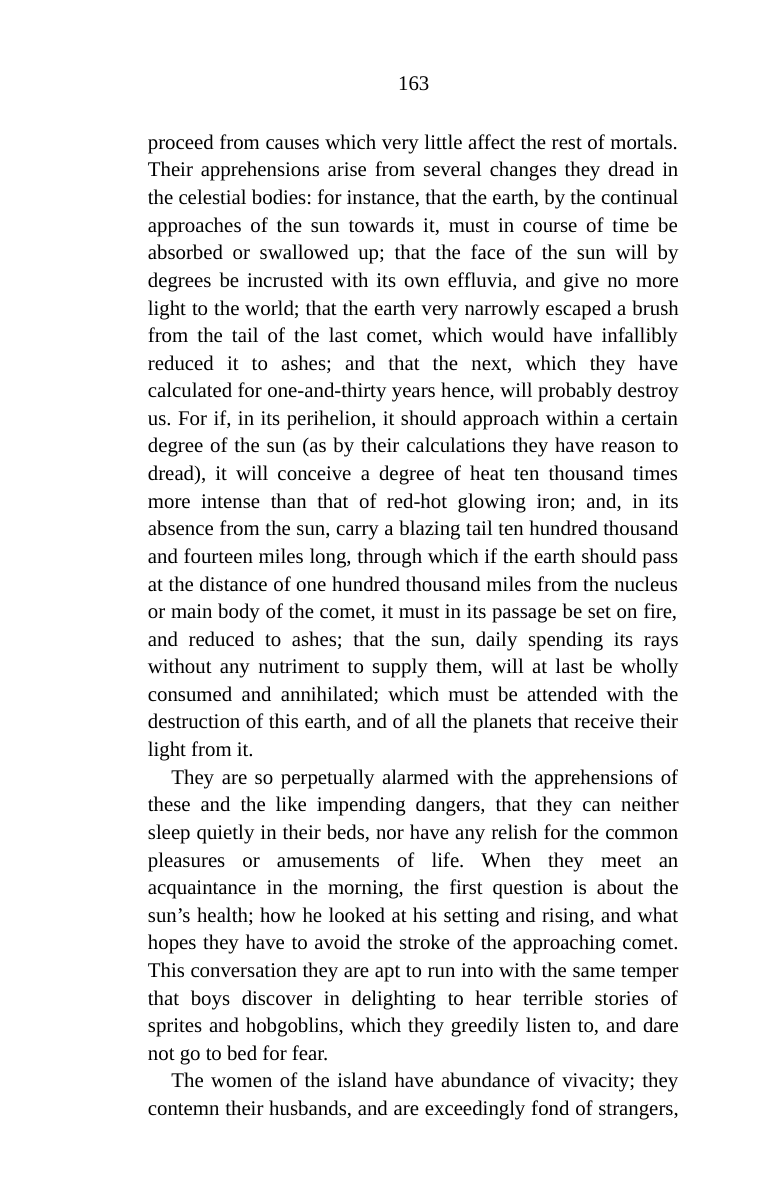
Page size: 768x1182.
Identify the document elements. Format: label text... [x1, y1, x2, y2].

text proceed from causes which very little affect the rest of mortals. Their apprehensions arise from several changes they dread in the celestial bodies: for instance, that the earth, by the continual approaches of the sun towards it, must in course of time be absorbed or swallowed up; that the face of the sun will by degrees be incrusted with its own effluvia, and give no more light to the world; that the earth very narrowly escaped a brush from the tail of the last comet, which would have infallibly reduced it to ashes; and that the next, which they have calculated for one-and-thirty years hence, will probably destroy us. For if, in its perihelion, it should approach within a certain degree of the sun (as by their calculations they have reason to dread), it will conceive a degree of heat ten thousand times more intense than that of red-hot glowing iron; and, in its absence from the sun, carry a blazing tail ten hundred thousand and fourteen miles long, through which if the earth should pass at the distance of one hundred thousand miles from the nucleus or main body of the comet, it must in its passage be set on fire, and reduced to ashes; that the sun, daily spending its rays without any nutriment to supply them, will at last be wholly consumed and annihilated; which must be attended with the destruction of this earth, and of all the planets that receive their light from it. [148, 130, 679, 761]
text They are so perpetually alarmed with the apprehensions of these and the like impending dangers, that they can neither sleep quietly in their beds, nor have any relish for the common pleasures or amusements of life. When they meet an acquaintance in the morning, the first question is about the sun’s health; how he looked at his setting and rising, and what hopes they have to avoid the stroke of the approaching comet. This conversation they are apt to run into with the same temper that boys discover in delighting to hear terrible stories of sprites and hobgoblins, which they greedily listen to, and dare not go to bed for fear. [148, 765, 679, 1065]
text The women of the island have abundance of vivacity; they contemn their husbands, and are exceedingly fond of strangers, [148, 1068, 679, 1120]
